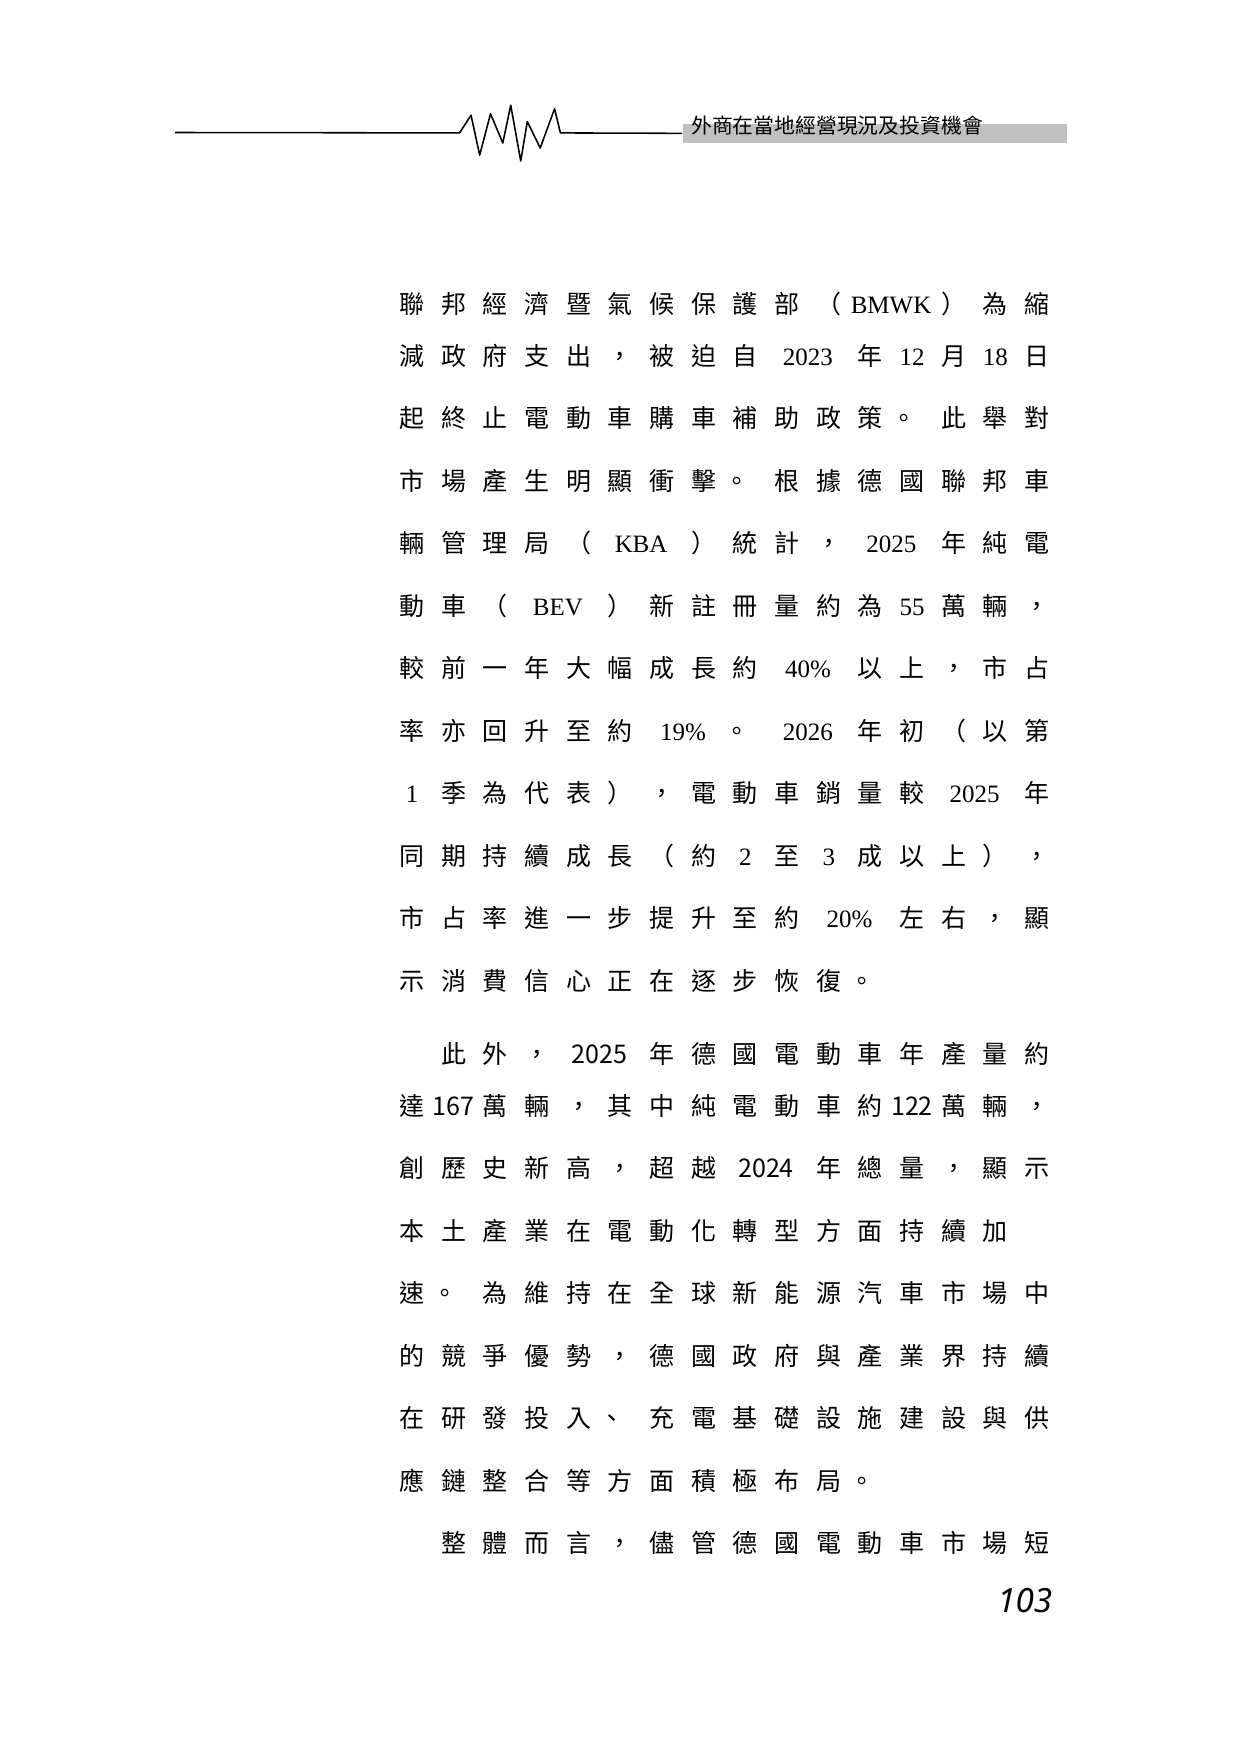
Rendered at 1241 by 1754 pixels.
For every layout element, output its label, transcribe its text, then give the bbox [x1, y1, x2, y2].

text 此外，2025年德國電動車年產量約達167萬輛，其中純電動車約122萬輛，創歷史新高，超越2024年總量，顯示本土產業在電動化轉型方面持續加速。為維持在全球新能源汽車市場中的競爭優勢，德國政府與產業界持續在研發投入、充電基礎設施建設與供應鏈整合等方面積極布局。 [367, 1000, 1058, 1500]
text 整體而言，儘管德國電動車市場短 [367, 1500, 1058, 1563]
text 聯邦經濟暨氣候保護部（BMWK）為縮減政府支出，被迫自2023年12月18日起終止電動車購車補助政策。此舉對市場產生明顯衝擊。根據德國聯邦車輛管理局（KBA）統計，2025年純電動車（BEV）新註冊量約為55萬輛，較前一年大幅成長約40%以上，市占率亦回升至約19%。2026年初（以第1季為代表），電動車銷量較2025年同期持續成長（約2至3成以上），市占率進一步提升至約20%左右，顯示消費信心正在逐步恢復。 [306, 250, 1058, 1000]
